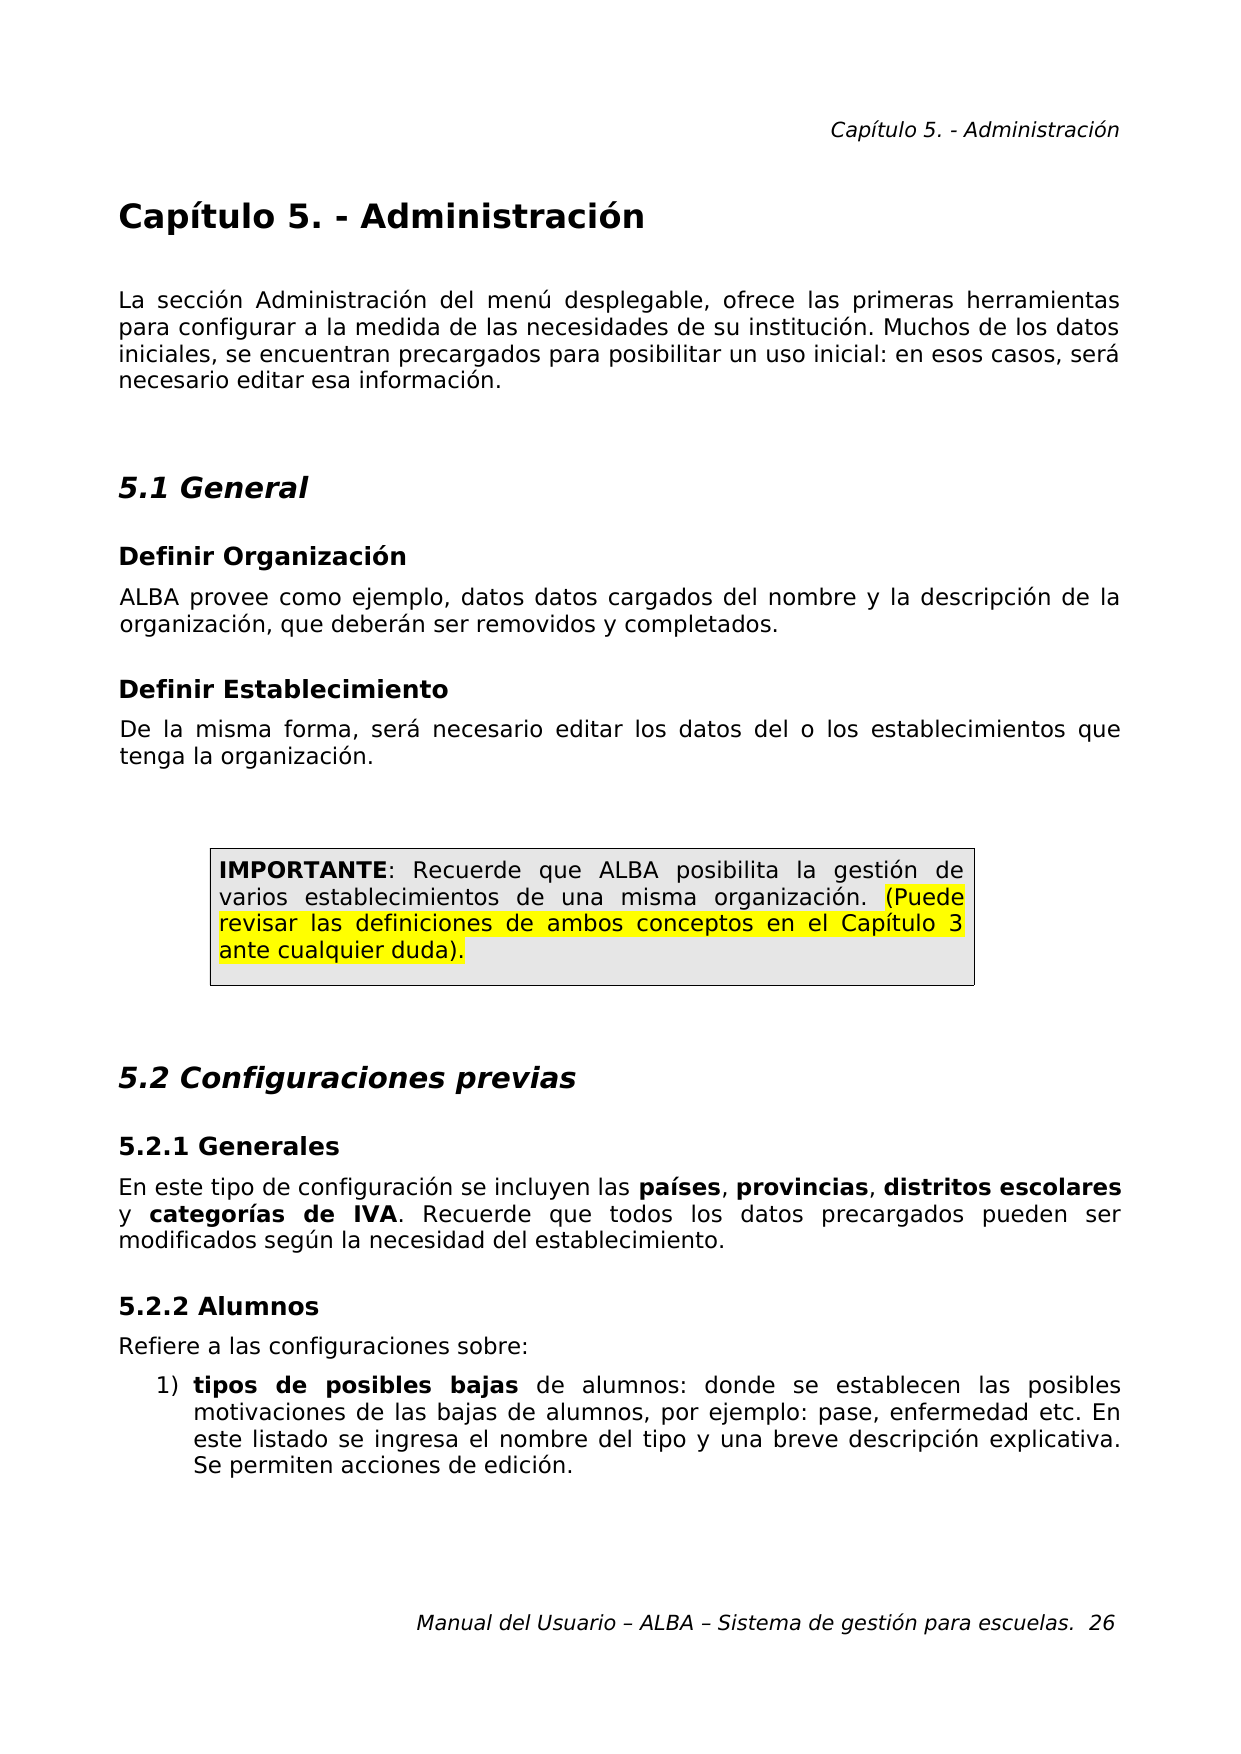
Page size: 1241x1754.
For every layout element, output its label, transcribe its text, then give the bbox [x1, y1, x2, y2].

subtitle Definir Establecimiento [118, 675, 1122, 704]
subtitle 5.2.2 Alumnos [118, 1292, 1122, 1321]
subtitle Definir Organización [118, 542, 1122, 572]
subtitle Capítulo 5. - Administración [118, 197, 1122, 236]
text La sección Administración del menú desplegable, ofrece las primeras herramientas para configurar a la medida de las necesidades de su institución. Muchos de los datos iniciales, se encuentran precargados para posibilitar un uso inicial: en esos casos, será necesario editar esa información. [118, 288, 1122, 394]
subtitle 5.1 General [118, 471, 1122, 505]
subtitle 5.2.1 Generales [118, 1132, 1122, 1162]
subtitle 5.2 Configuraciones previas [118, 1061, 1122, 1095]
text Refiere a las configuraciones sobre: [118, 1333, 1122, 1360]
list ALBA provee como ejemplo, datos datos cargados del nombre y la descripción de la organización, que deberán ser removidos y completados. [82, 584, 1122, 637]
text IMPORTANTE: Recuerde que ALBA posibilita la gestión de varios establecimientos de una misma organización. (Puede revisar las definiciones de ambos conceptos en el Capítulo 3 ante cualquier duda). [218, 857, 965, 964]
text En este tipo de configuración se incluyen las países, provincias, distritos escolares y categorías de IVA. Recuerde que todos los datos precargados pueden ser modificados según la necesidad del establecimiento. [118, 1174, 1122, 1254]
list De la misma forma, será necesario editar los datos del o los establecimientos que tenga la organización. [82, 717, 1122, 770]
list tipos de posibles bajas de alumnos: donde se establecen las posibles motivaciones de las bajas de alumnos, por ejemplo: pase, enfermedad etc. En este listado se ingresa el nombre del tipo y una breve descripción explicativa. Se permiten acciones de edición. [156, 1372, 1122, 1479]
